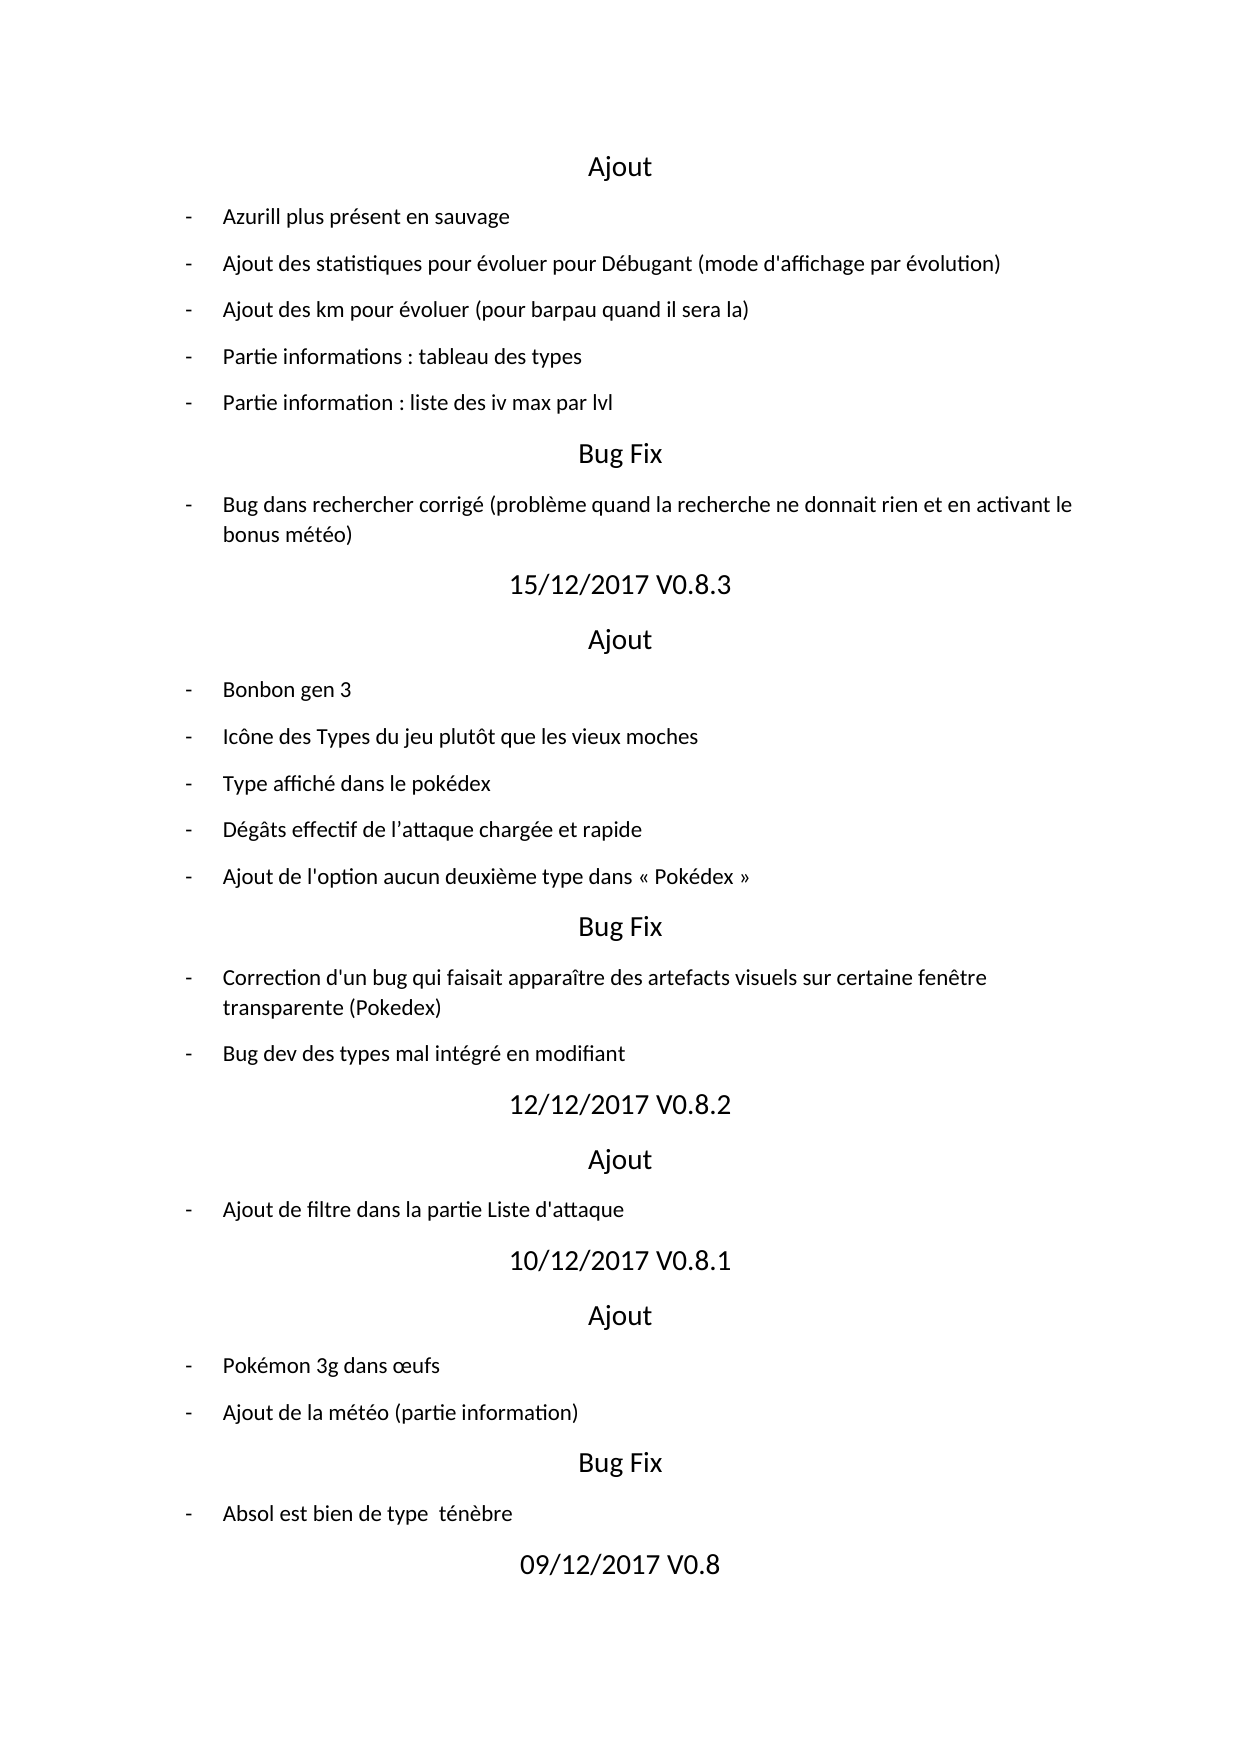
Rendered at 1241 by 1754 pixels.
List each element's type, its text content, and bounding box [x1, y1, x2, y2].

text Bug Fix [148, 908, 1093, 944]
list Ajout de la météo (partie information) [185, 1398, 1093, 1426]
list Type affiché dans le pokédex [185, 769, 1093, 797]
list Bug Fix [148, 435, 1093, 471]
text Ajout [148, 1141, 1093, 1176]
list Bug dans rechercher corrigé (problème quand la recherche ne donnait rien et en activant le bonus météo) [185, 490, 1093, 548]
text 12/12/2017 V0.8.2 [148, 1086, 1093, 1122]
text 09/12/2017 V0.8 [148, 1546, 1093, 1581]
list Ajout des km pour évoluer (pour barpau quand il sera la) [185, 295, 1093, 323]
list Bonbon gen 3 [185, 676, 1093, 704]
list Bug Fix [148, 1444, 1093, 1480]
list Absol est bien de type ténèbre [185, 1499, 1093, 1527]
list Bug dev des types mal intégré en modifiant [185, 1039, 1093, 1068]
list Ajout des statistiques pour évoluer pour Débugant (mode d'affichage par évolution) [185, 249, 1093, 277]
list Partie informations : tableau des types [185, 342, 1093, 370]
list Partie information : liste des iv max par lvl [185, 388, 1093, 417]
list Pokémon 3g dans œufs [185, 1351, 1093, 1379]
text Ajout [148, 148, 1093, 183]
list Azurill plus présent en sauvage [185, 202, 1093, 230]
list Icône des Types du jeu plutôt que les vieux moches [185, 722, 1093, 750]
text 15/12/2017 V0.8.3 [148, 566, 1093, 602]
list Correction d'un bug qui faisait apparaître des artefacts visuels sur certaine fenêtre transparente (Pokedex) [185, 963, 1093, 1021]
list Ajout de l'option aucun deuxième type dans « Pokédex » [185, 862, 1093, 890]
list Dégâts effectif de l’attaque chargée et rapide [185, 815, 1093, 843]
text Ajout [148, 621, 1093, 657]
text 10/12/2017 V0.8.1 [148, 1242, 1093, 1278]
list Ajout de filtre dans la partie Liste d'attaque [185, 1196, 1093, 1223]
text Ajout [148, 1297, 1093, 1332]
